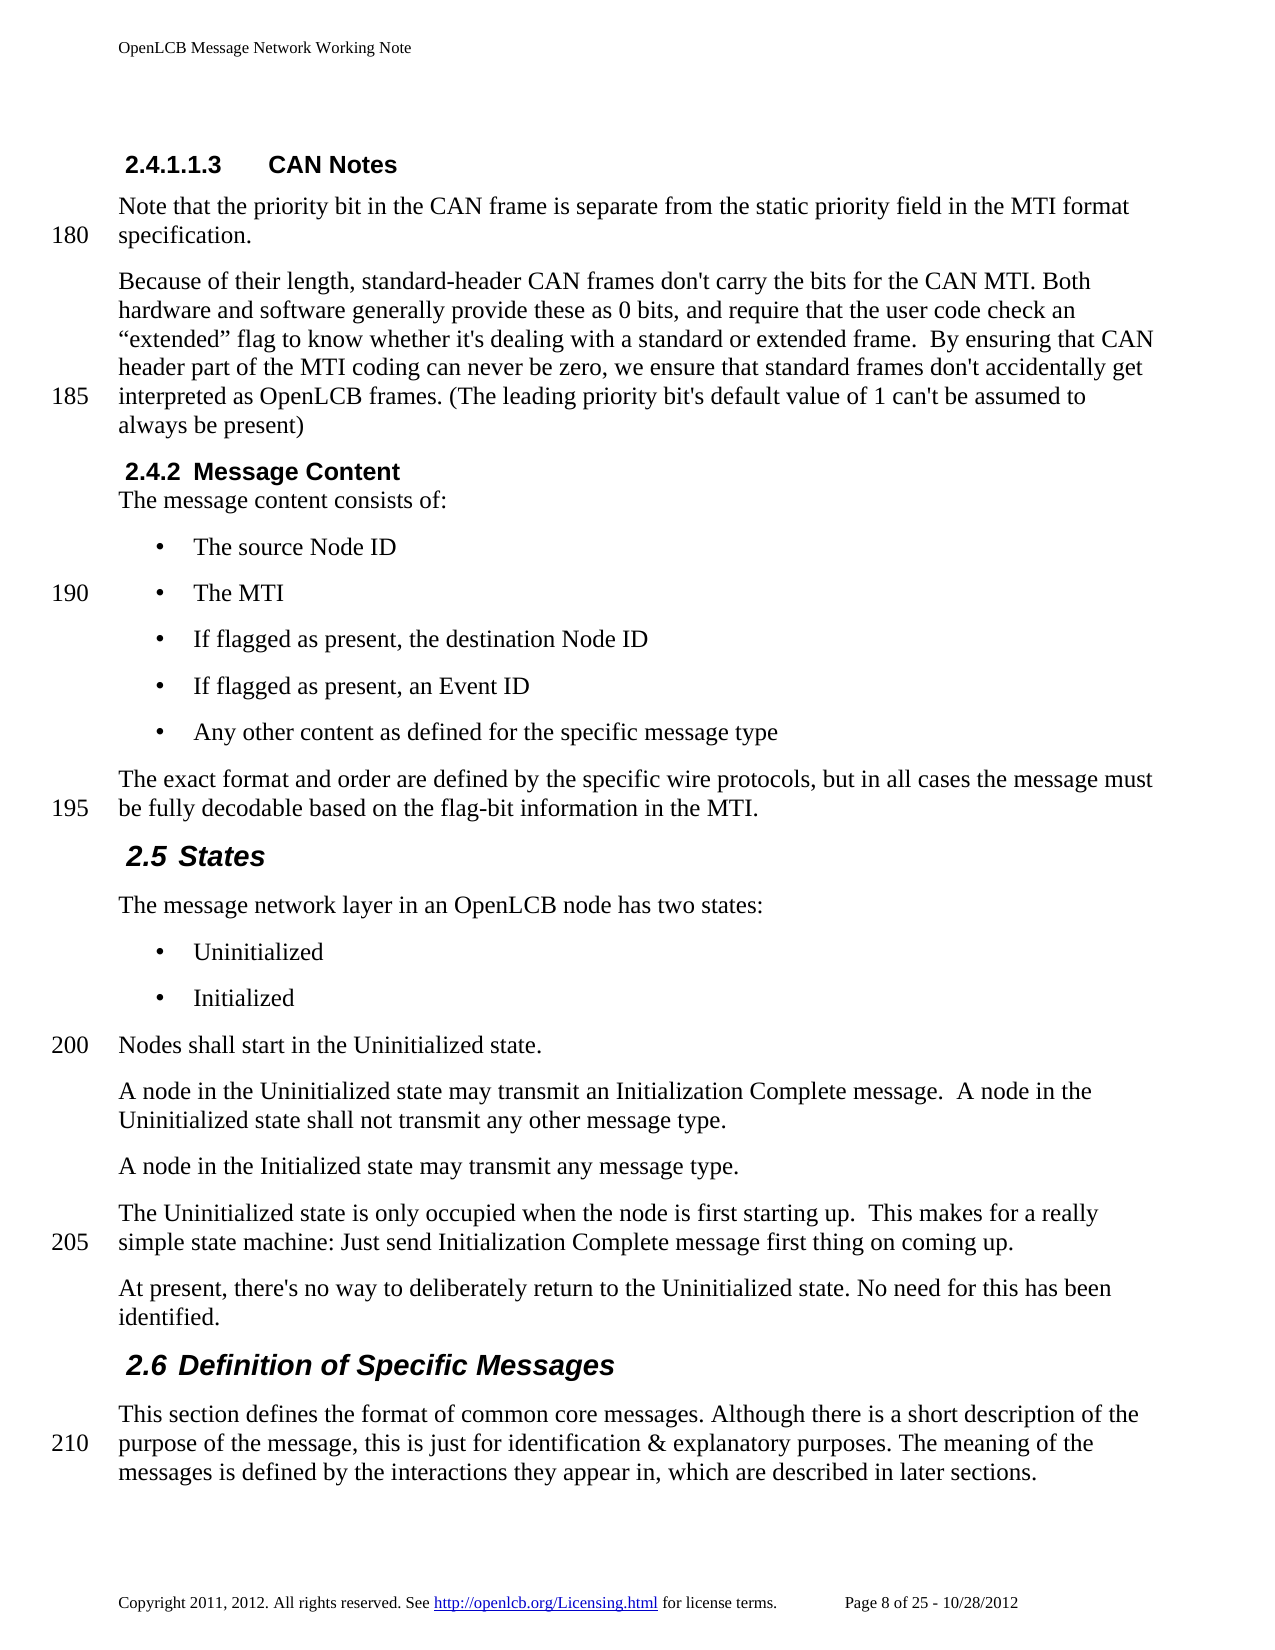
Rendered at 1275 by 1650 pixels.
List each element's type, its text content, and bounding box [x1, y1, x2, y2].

subtitle States [118, 839, 1157, 873]
text Because of their length, standard-header CAN frames don't carry the bits for the CAN MTI. Both hardware and software generally provide these as 0 bits, and require that the user code check an “extended” flag to know whether it's dealing with a standard or extended frame. By ensuring that CAN header part of the MTI coding can never be zero, we ensure that standard frames don't accidentally get interpreted as OpenLCB frames. (The leading priority bit's default value of 1 can't be assumed to always be present) [118, 266, 1157, 439]
text Note that the priority bit in the CAN frame is separate from the static priority field in the MTI format specification. [118, 191, 1157, 248]
list The source Node ID [156, 532, 1157, 560]
list Any other content as defined for the specific message type [156, 717, 1157, 746]
subtitle Definition of Specific Messages [118, 1348, 1157, 1382]
text A node in the Uninitialized state may transmit an Initialization Complete message. A node in the Uninitialized state shall not transmit any other message type. [118, 1076, 1157, 1134]
text This section defines the format of common core messages. Although there is a short description of the purpose of the message, this is just for identification & explanatory purposes. The meaning of the messages is defined by the interactions they appear in, which are described in later sections. [118, 1399, 1157, 1486]
list Uninitialized [156, 937, 1157, 966]
list If flagged as present, the destination Node ID [156, 624, 1157, 653]
list The MTI [156, 578, 1157, 607]
list Initialized [156, 983, 1157, 1012]
text Nodes shall start in the Uninitialized state. [118, 1030, 1157, 1058]
text At present, there's no way to deliberately return to the Uninitialized state. No need for this has been identified. [118, 1273, 1157, 1331]
text The exact format and order are defined by the specific wire protocols, but in all cases the message must be fully decodable based on the flag-bit information in the MTI. [118, 764, 1157, 821]
subtitle CAN Notes [118, 150, 1157, 178]
list If flagged as present, an Event ID [156, 671, 1157, 700]
text The message content consists of: [118, 485, 1157, 514]
text The message network layer in an OpenLCB node has two states: [118, 890, 1157, 919]
text The Uninitialized state is only occupied when the node is first starting up. This makes for a really simple state machine: Just send Initialization Complete message first thing on coming up. [118, 1198, 1157, 1255]
text A node in the Initialized state may transmit any message type. [118, 1151, 1157, 1180]
subtitle Message Content [118, 456, 1157, 485]
